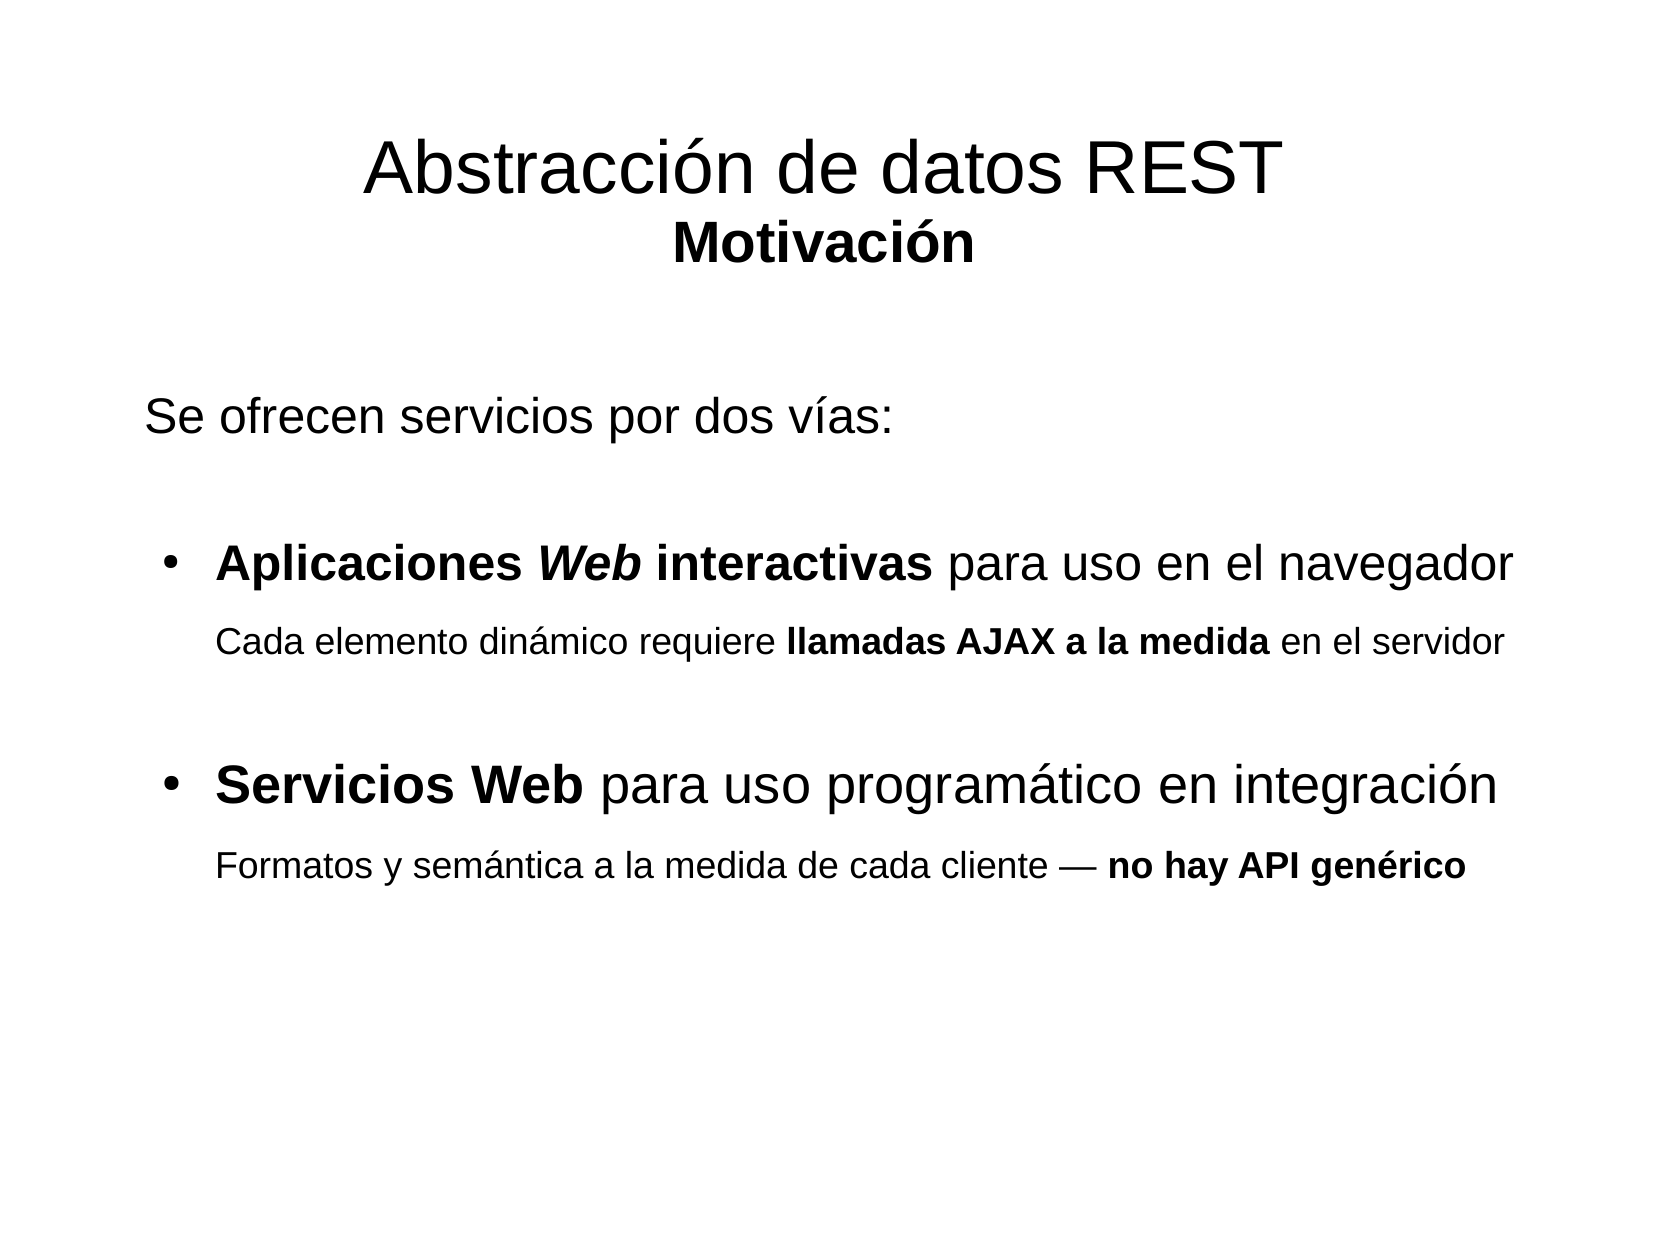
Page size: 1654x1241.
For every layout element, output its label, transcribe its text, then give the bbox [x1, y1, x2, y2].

title Abstracción de datos REST Motivación [80, 96, 1569, 304]
list Se ofrecen servicios por dos vías: Aplicaciones Web interactivas para uso en el navegador Cada elemento dinámico requiere llamadas AJAX a la medida en el servidor Servicios Web para uso programático en integración Formatos y semántica a la medida de cada cliente — no hay API genérico [144, 297, 1525, 1135]
